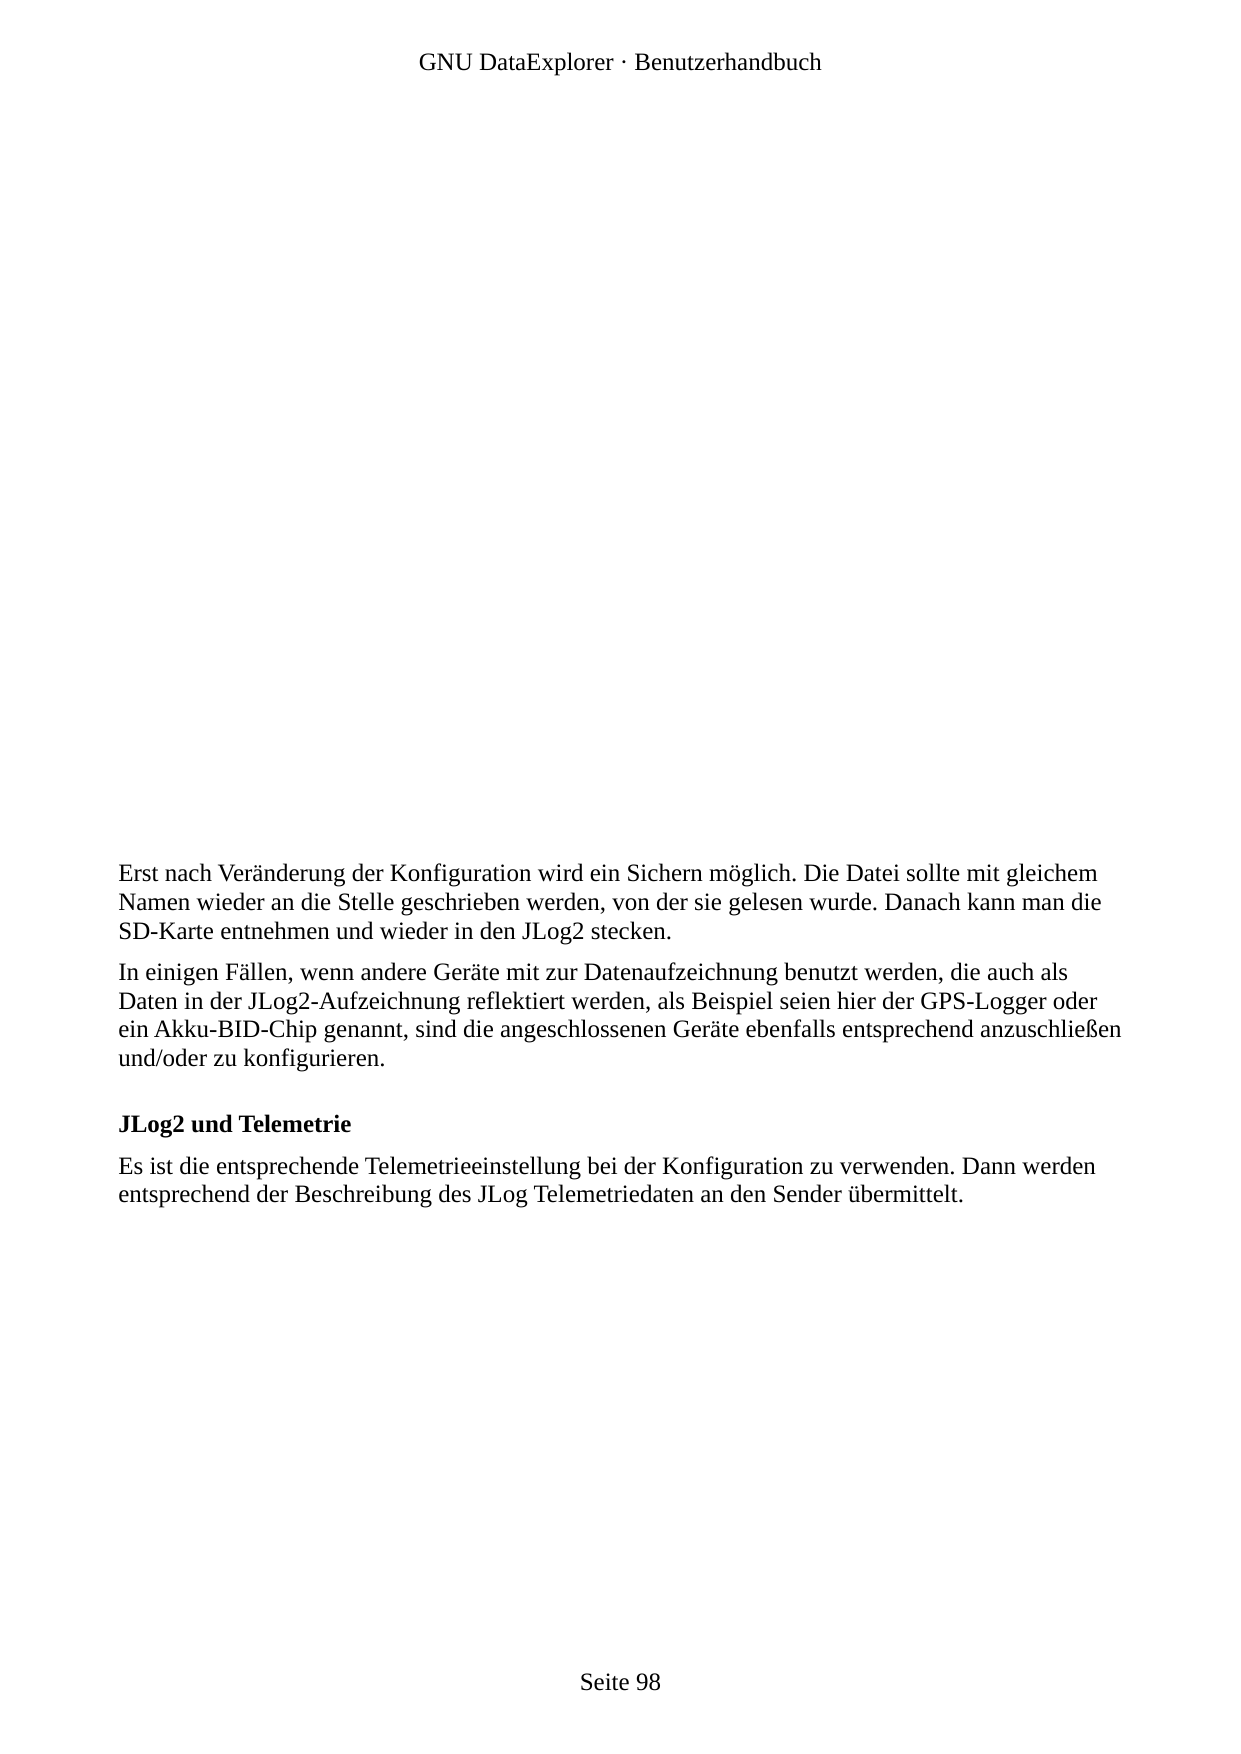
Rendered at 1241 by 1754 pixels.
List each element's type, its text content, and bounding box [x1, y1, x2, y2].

text In einigen Fällen, wenn andere Geräte mit zur Datenaufzeichnung benutzt werden, die auch als Daten in der JLog2-Aufzeichnung reflektiert werden, als Beispiel seien hier der GPS-Logger oder ein Akku-BID-Chip genannt, sind die angeschlossenen Geräte ebenfalls entsprechend anzuschließen und/oder zu konfigurieren. [118, 957, 1122, 1072]
subtitle JLog2 und Telemetrie [118, 1109, 1122, 1138]
text Erst nach Veränderung der Konfiguration wird ein Sichern möglich. Die Datei sollte mit gleichem Namen wieder an die Stelle geschrieben werden, von der sie gelesen wurde. Danach kann man die SD-Karte entnehmen und wieder in den JLog2 stecken. [118, 106, 1122, 944]
text Es ist die entsprechende Telemetrieeinstellung bei der Konfiguration zu verwenden. Dann werden entsprechend der Beschreibung des JLog Telemetriedaten an den Sender übermittelt. [118, 1151, 1122, 1208]
